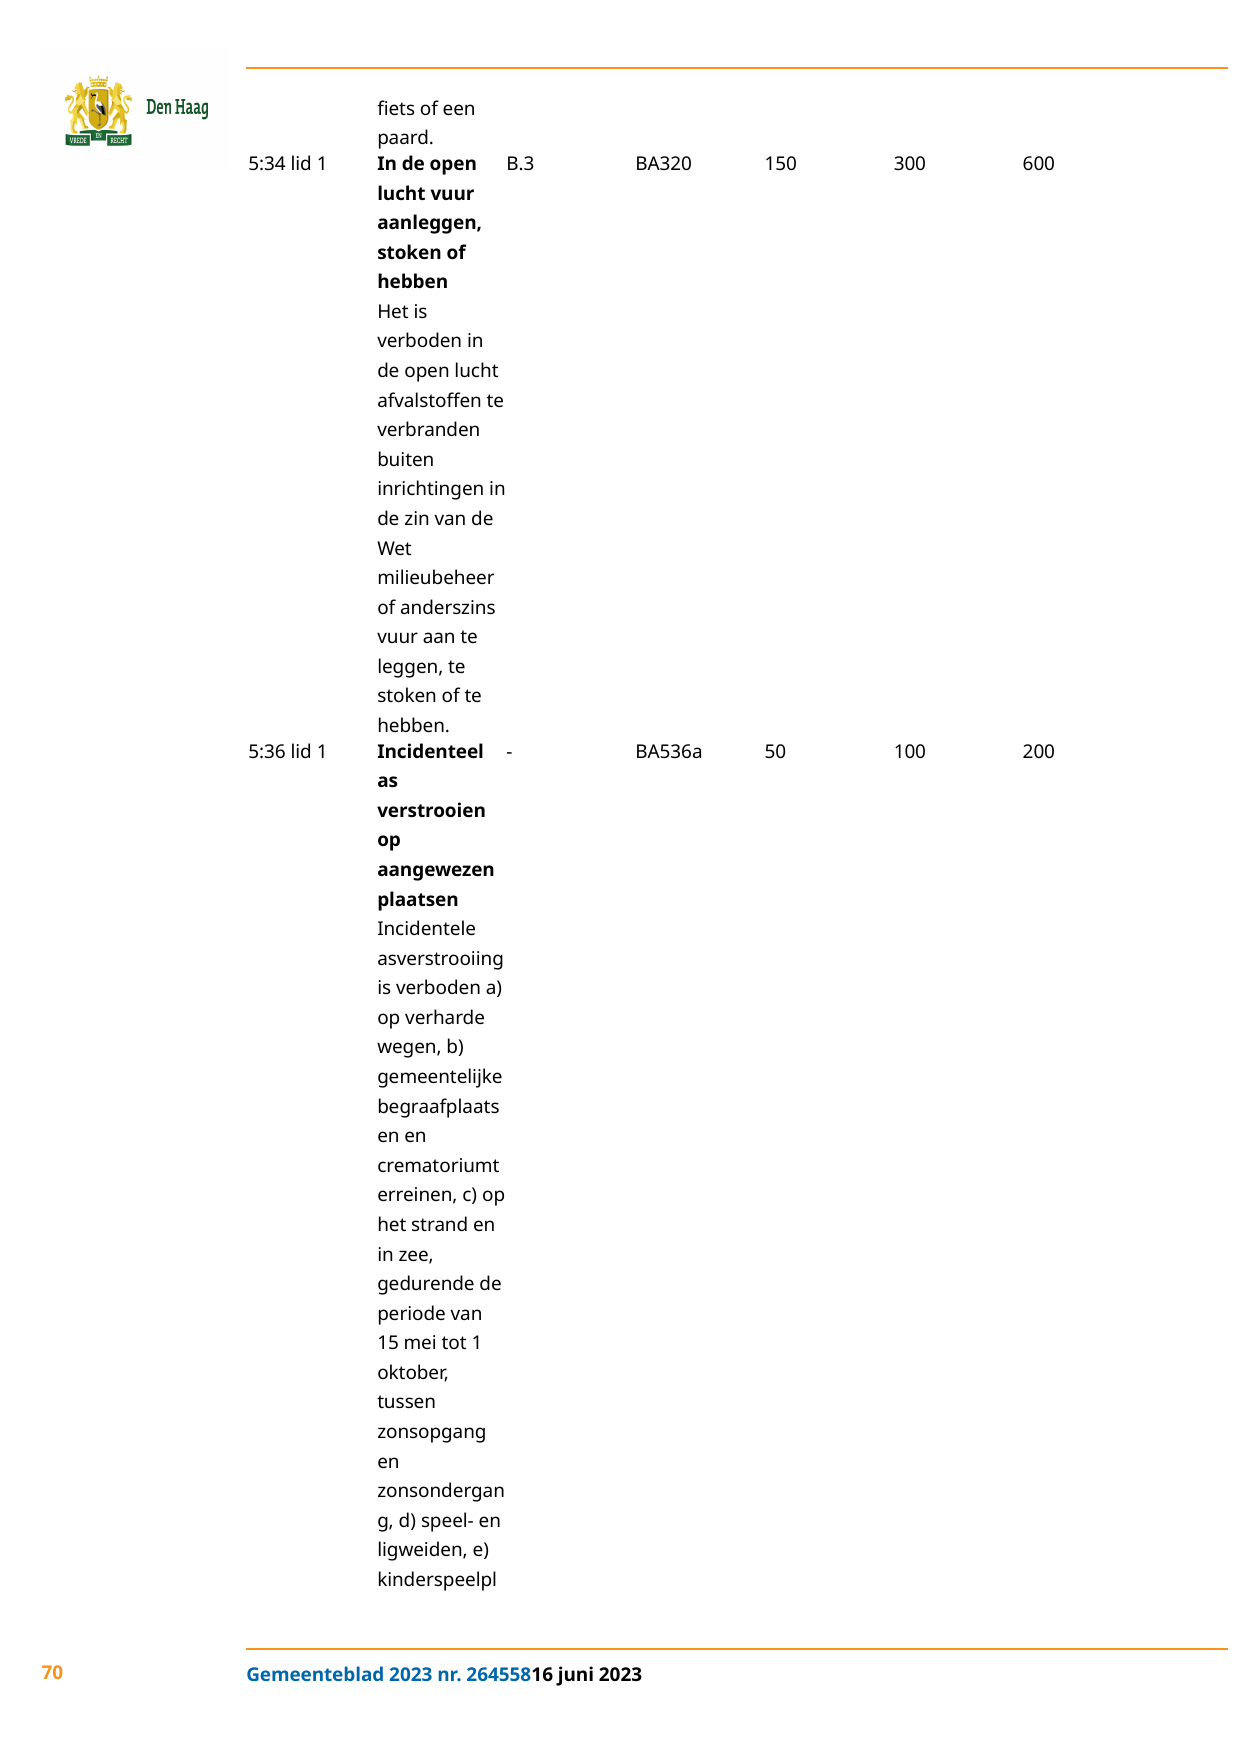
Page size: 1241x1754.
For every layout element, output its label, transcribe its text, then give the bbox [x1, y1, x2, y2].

table_cell BA536a [635, 738, 764, 1592]
table_cell BA320 [635, 150, 764, 738]
table_cell 300 [894, 150, 1022, 738]
table_cell 200 [1023, 738, 1152, 1592]
table_cell 5:34 lid 1 [248, 150, 377, 738]
table_cell 600 [1023, 150, 1152, 738]
table_cell 100 [894, 738, 1022, 1592]
table_cell 5:36 lid 1 [248, 738, 377, 1592]
table_cell [248, 95, 377, 150]
table_cell [1023, 95, 1152, 150]
table_cell [635, 95, 764, 150]
table_cell [506, 95, 635, 150]
table_cell Incidenteel as verstrooien op aangewezen plaatsen Incidentele asverstrooiing is verboden a) op verharde wegen, b) gemeentelijke begraafplaatsen en crematoriumterreinen, c) op het strand en in zee, gedurende de periode van 15 mei tot 1 oktober, tussen zonsopgang en zonsondergang, d) speel- en ligweiden, e) kinderspeelpl [377, 738, 506, 1592]
table_cell 150 [764, 150, 893, 738]
table_cell - [506, 738, 635, 1592]
table_cell [894, 95, 1022, 150]
table_cell [764, 95, 893, 150]
table_cell fiets of een paard. [377, 95, 506, 150]
table_cell B.3 [506, 150, 635, 738]
table_cell 50 [764, 738, 893, 1592]
picture [41, 47, 231, 172]
table_cell In de open lucht vuur aanleggen, stoken of hebben Het is verboden in de open lucht afvalstoffen te verbranden buiten inrichtingen in de zin van de Wet milieubeheer of anderszins vuur aan te leggen, te stoken of te hebben. [377, 150, 506, 738]
